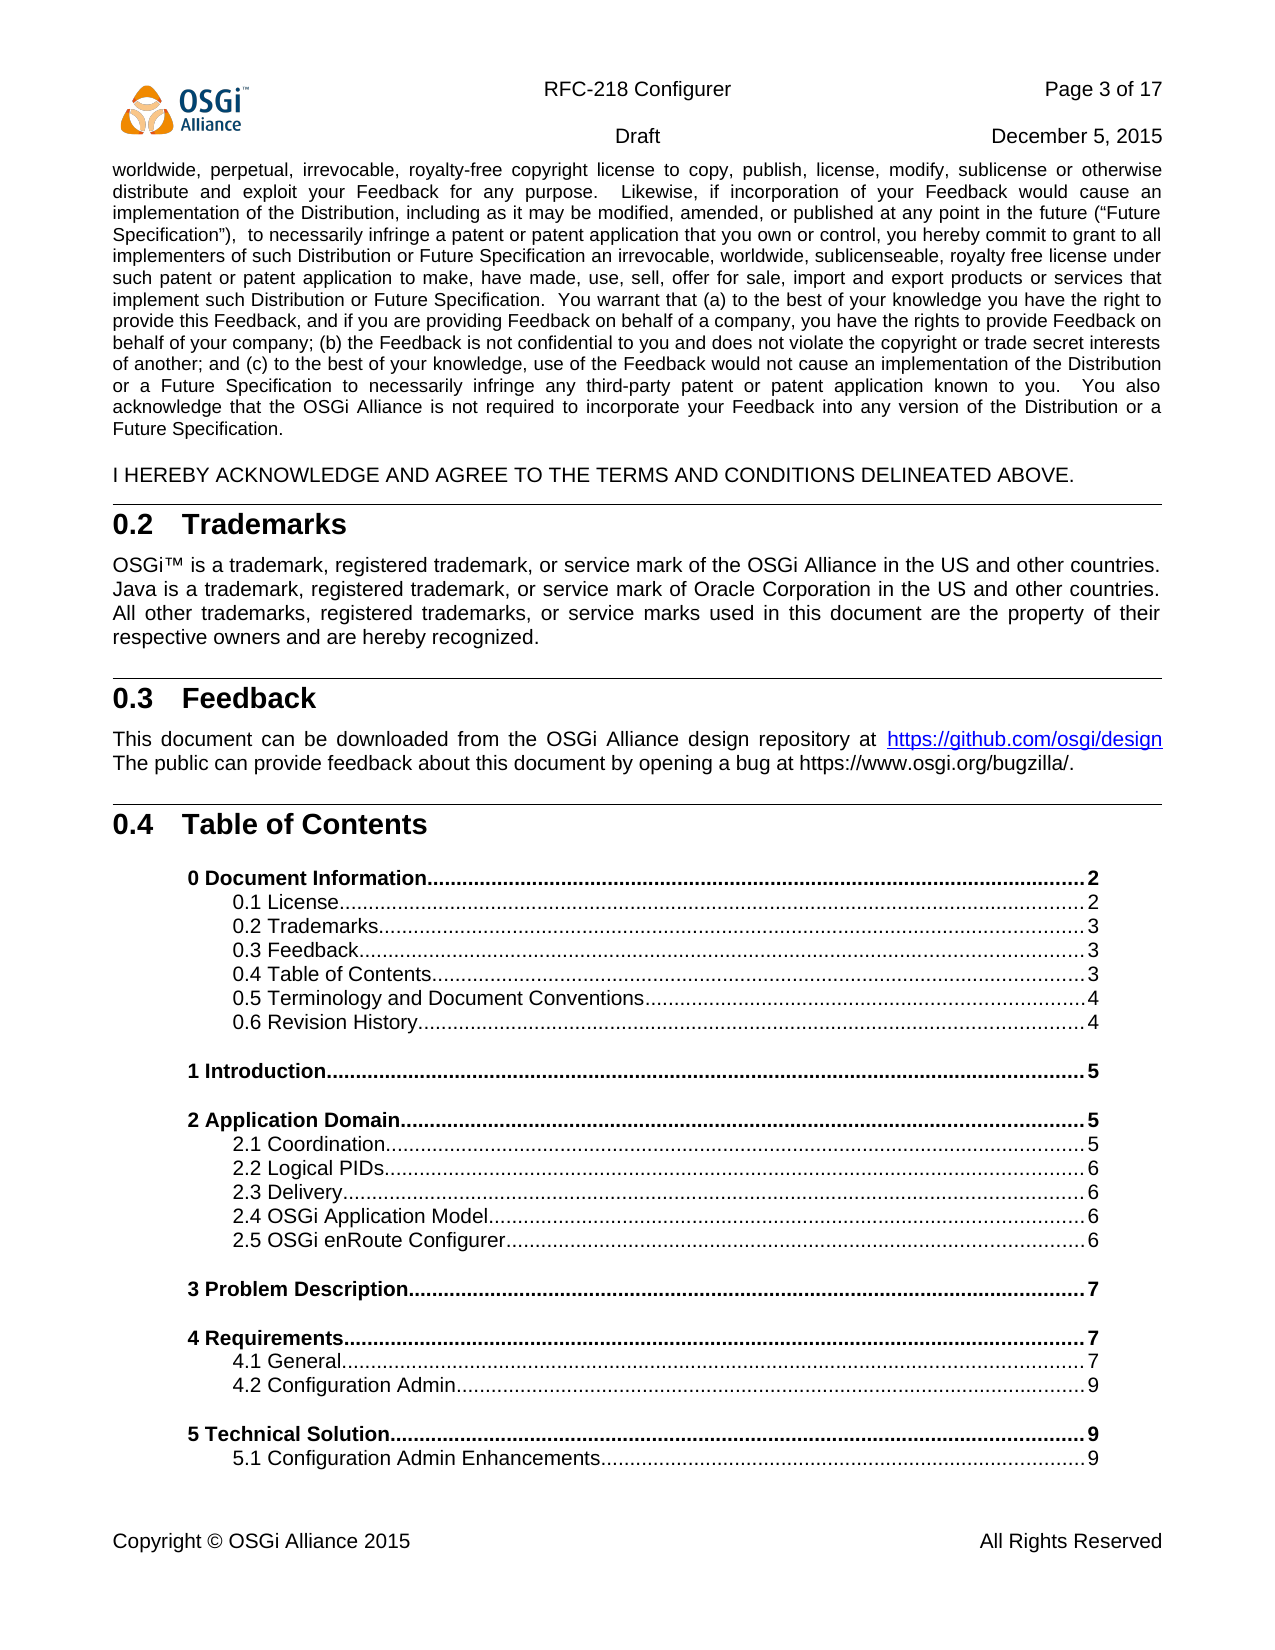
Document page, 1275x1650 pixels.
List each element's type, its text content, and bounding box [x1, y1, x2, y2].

text 4 Requirements 7 [187, 1325, 1162, 1349]
text 0.3 Feedback 3 [232, 938, 1162, 962]
text 4.1 General 7 [232, 1349, 1162, 1373]
text 2.4 OSGi Application Model 6 [232, 1203, 1162, 1227]
text 0.4 Table of Contents 3 [232, 962, 1162, 986]
text worldwide, perpetual, irrevocable, royalty-free copyright license to copy, publish, license, modify, sublicense or otherwise distribute and exploit your Feedback for any purpose. Likewise, if incorporation of your Feedback would cause an implementation of the Distribution, including as it may be modified, amended, or published at any point in the future (“Future Specification”), to necessarily infringe a patent or patent application that you own or control, you hereby commit to grant to all implementers of such Distribution or Future Specification an irrevocable, worldwide, sublicenseable, royalty free license under such patent or patent application to make, have made, use, sell, offer for sale, import and export products or services that implement such Distribution or Future Specification. You warrant that (a) to the best of your knowledge you have the right to provide this Feedback, and if you are providing Feedback on behalf of a company, you have the rights to provide Feedback on behalf of your company; (b) the Feedback is not confidential to you and does not violate the copyright or trade secret interests of another; and (c) to the best of your knowledge, use of the Feedback would not cause an implementation of the Distribution or a Future Specification to necessarily infringe any third-party patent or patent application known to you. You also acknowledge that the OSGi Alliance is not required to incorporate your Feedback into any version of the Distribution or a Future Specification. [112, 159, 1162, 439]
text 0.5 Terminology and Document Conventions 4 [232, 986, 1162, 1010]
text 1 Introduction 5 [187, 1059, 1162, 1083]
text 2.2 Logical PIDs 6 [232, 1156, 1162, 1179]
text This document can be downloaded from the OSGi Alliance design repository at https://github.com/osgi/design The public can provide feedback about this document by opening a bug at https://www.osgi.org/bugzilla/. [112, 727, 1162, 775]
text 0 Document Information 2 [187, 866, 1162, 890]
text 3 Problem Description 7 [187, 1276, 1162, 1300]
text 0.1 License 2 [232, 890, 1162, 914]
text I HEREBY ACKNOWLEDGE AND AGREE TO THE TERMS AND CONDITIONS DELINEATED ABOVE. [112, 463, 1162, 487]
subtitle Trademarks [112, 505, 1162, 541]
text 5.1 Configuration Admin Enhancements 9 [232, 1446, 1162, 1470]
text 5 Technical Solution 9 [187, 1422, 1162, 1446]
text 4.2 Configuration Admin 9 [232, 1373, 1162, 1397]
picture [113, 78, 257, 142]
subtitle Table of Contents [112, 805, 1162, 841]
subtitle Feedback [112, 679, 1162, 715]
text 0.2 Trademarks 3 [232, 914, 1162, 938]
text 2.3 Delivery 6 [232, 1179, 1162, 1203]
text 0.6 Revision History 4 [232, 1010, 1162, 1034]
text 2.1 Coordination 5 [232, 1132, 1162, 1156]
text OSGi™ is a trademark, registered trademark, or service mark of the OSGi Alliance in the US and other countries. Java is a trademark, registered trademark, or service mark of Oracle Corporation in the US and other countries. All other trademarks, registered trademarks, or service marks used in this document are the property of their respective owners and are hereby recognized. [112, 553, 1162, 649]
text 2.5 OSGi enRoute Configurer 6 [232, 1227, 1162, 1251]
text 2 Application Domain 5 [187, 1108, 1162, 1132]
